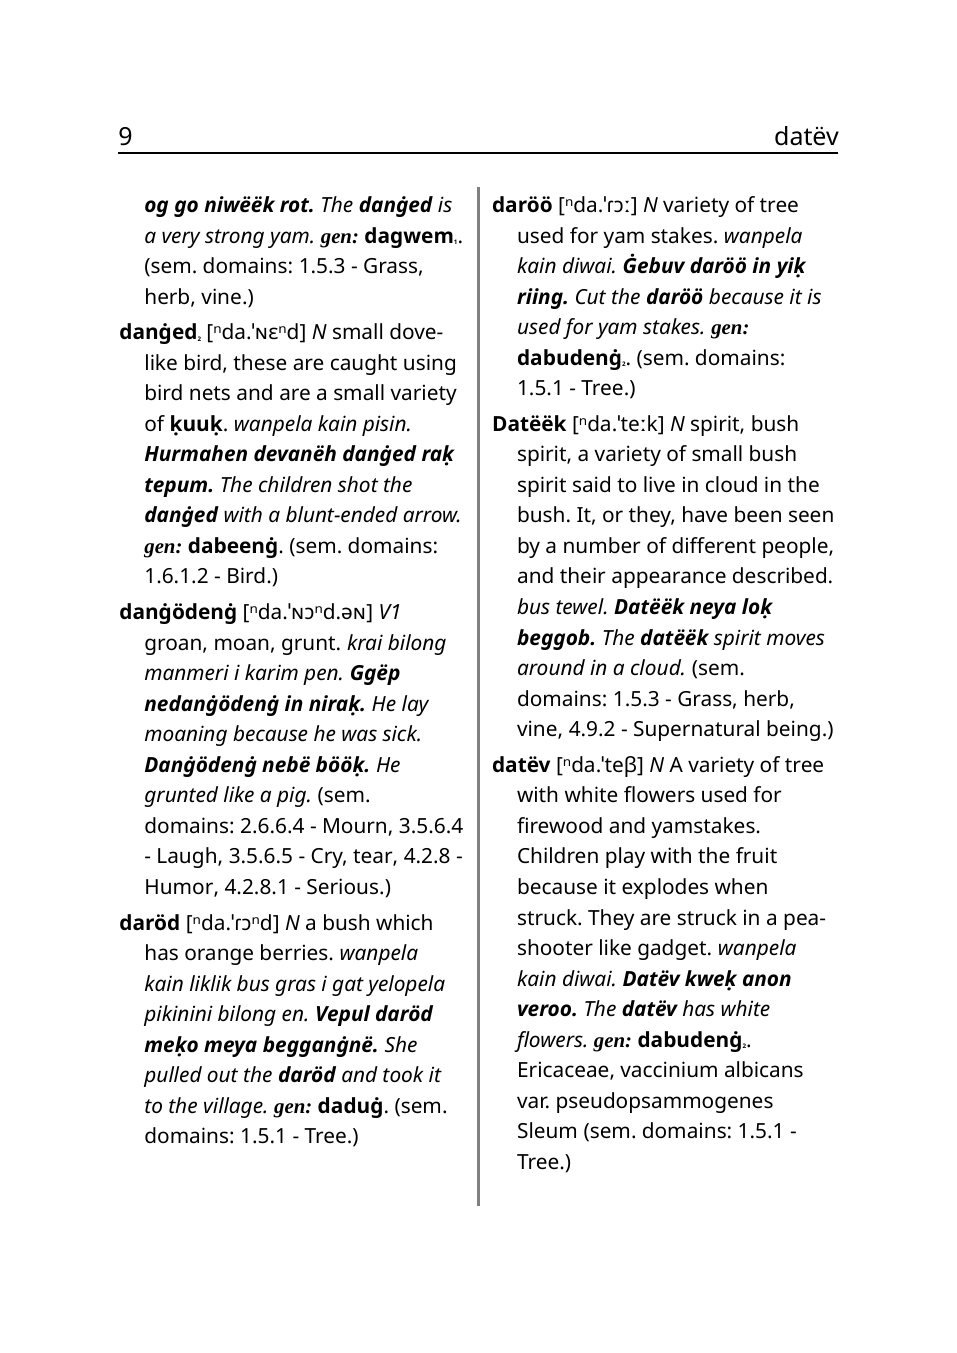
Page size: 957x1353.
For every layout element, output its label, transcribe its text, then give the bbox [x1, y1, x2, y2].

text danġödenġ [ⁿda.ˈɴɔⁿd.əɴ] V1 groan, moan, grunt. krai bilong manmeri i karim pen. Ggëp nedanġödenġ in niraḳ. He lay moaning because he was sick. Danġödenġ nebë bööḳ. He grunted like a pig. (sem. domains: 2.6.6.4 - Mourn, 3.5.6.4 - Laugh, 3.5.6.5 - Cry, tear, 4.2.8 - Humor, 4.2.8.1 - Serious.) [119, 594, 465, 905]
text danġed2 [ⁿda.ˈɴɛⁿd] N small dove-like bird, these are caught using bird nets and are a small variety of ḳuuḳ. wanpela kain pisin. Hurmahen devanëh danġed raḳ tepum. The children shot the danġed with a blunt-ended arrow. gen: dabeenġ. (sem. domains: 1.6.1.2 - Bird.) [119, 314, 465, 594]
text Datëëk [ⁿda.ˈteːk] N spirit, bush spirit, a variety of small bush spirit said to live in cloud in the bush. It, or they, have been seen by a number of different people, and their appearance described. bus tewel. Datëëk neya loḳ beggob. The datëëk spirit moves around in a cloud. (sem. domains: 1.5.3 - Grass, herb, vine, 4.9.2 - Supernatural being.) [492, 406, 837, 747]
text daröö [ⁿda.ˈɾɔː] N variety of tree used for yam stakes. wanpela kain diwai. Ġebuv daröö in yiḳ riing. Cut the daröö because it is used for yam stakes. gen: dabudenġ2. (sem. domains: 1.5.1 - Tree.) [492, 188, 837, 406]
text daröd [ⁿda.ˈɾɔⁿd] N a bush which has orange berries. wanpela kain liklik bus gras i gat yelopela pikinini bilong en. Vepul daröd meḳo meya begganġnë. She pulled out the daröd and took it to the village. gen: daduġ. (sem. domains: 1.5.1 - Tree.) [119, 905, 465, 1154]
text og go niwëëk rot. The danġed is a very strong yam. gen: dagwem1. (sem. domains: 1.5.3 - Grass, herb, vine.) [119, 188, 465, 314]
text datëv [ⁿda.ˈteβ] N A variety of tree with white flowers used for firewood and yamstakes. Children play with the fruit because it explodes when struck. They are struck in a pea-shooter like gadget. wanpela kain diwai. Datëv kweḳ anon veroo. The datëv has white flowers. gen: dabudenġ2. Ericaceae, vaccinium albicans var. pseudopsammogenes Sleum (sem. domains: 1.5.1 - Tree.) [492, 747, 837, 1179]
